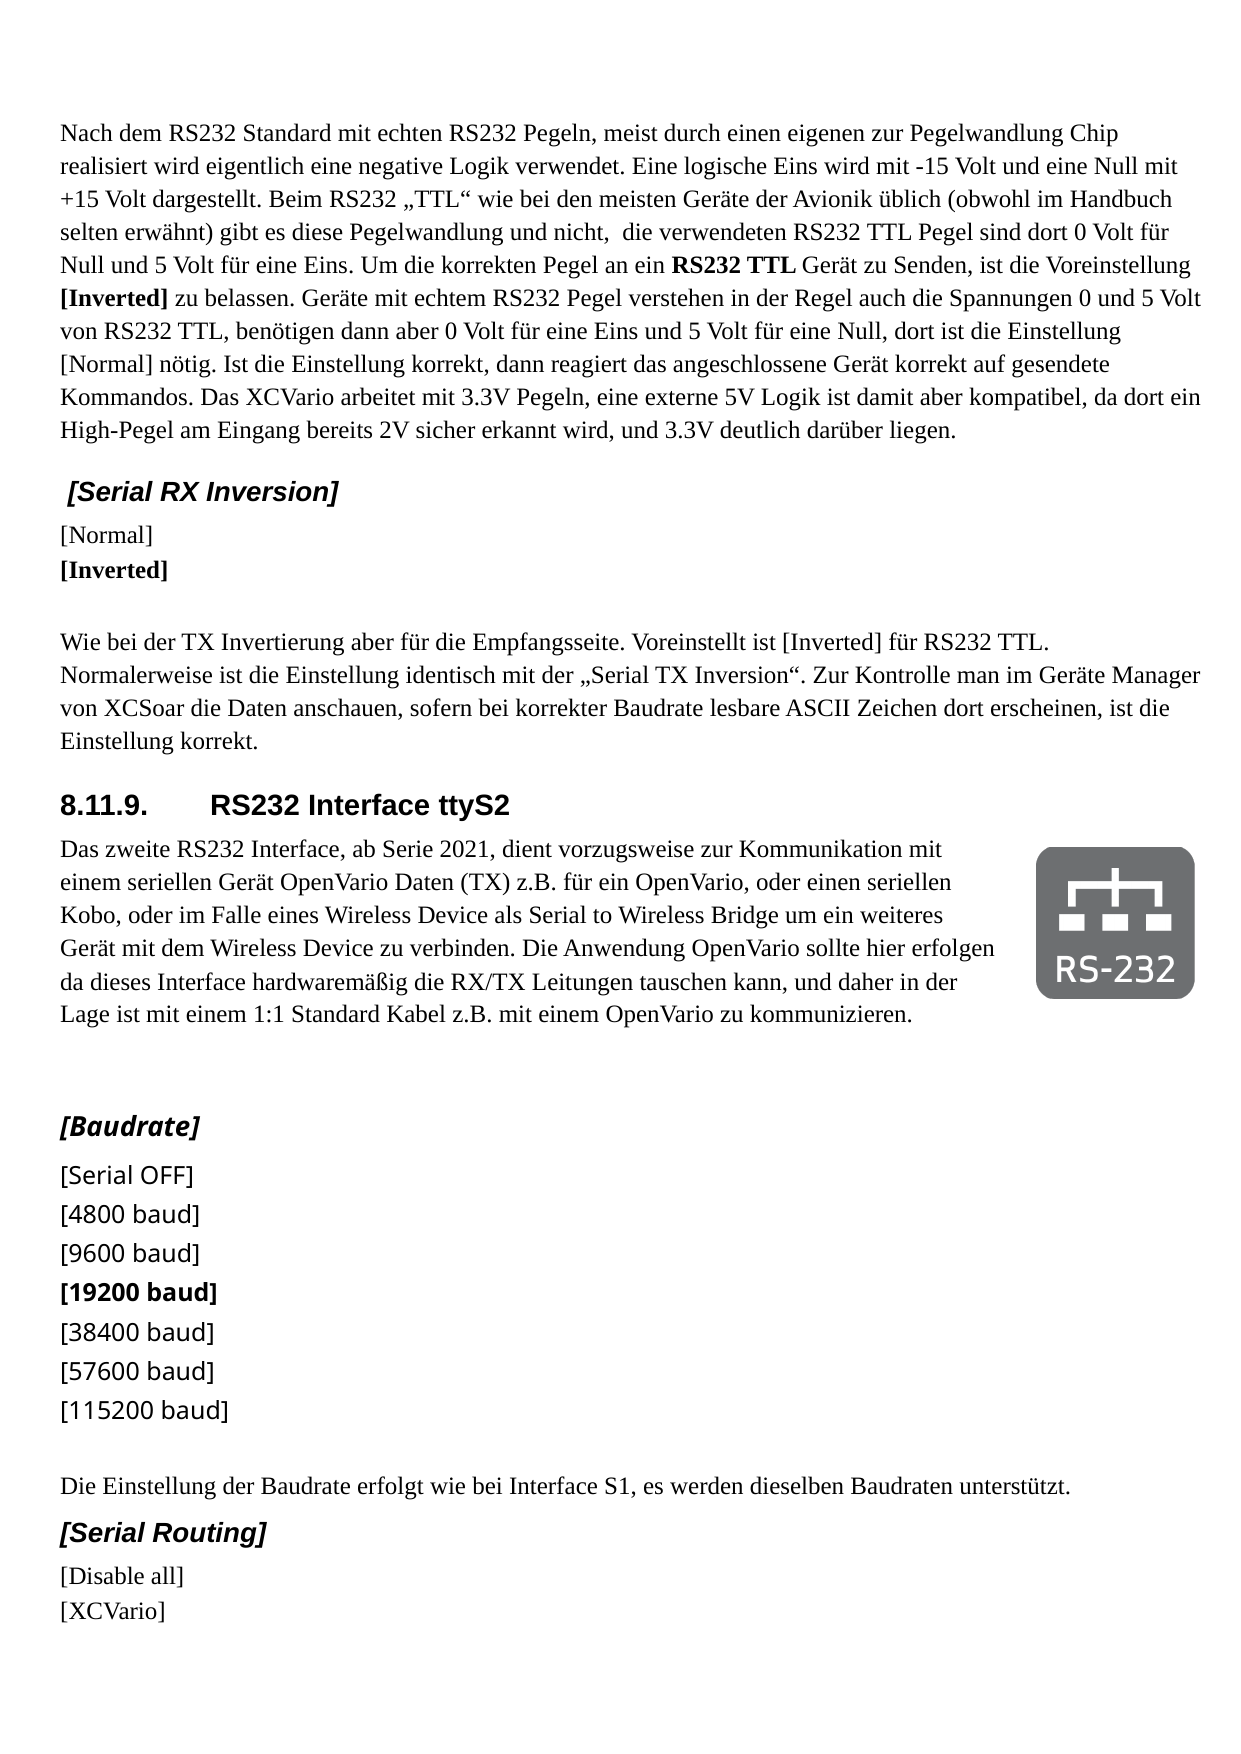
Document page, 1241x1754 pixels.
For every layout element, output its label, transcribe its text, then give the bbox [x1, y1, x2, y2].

text [Normal] [60, 520, 1207, 548]
subtitle [Serial RX Inversion] [60, 475, 1207, 507]
subtitle RS232 Interface ttyS2 [60, 788, 1207, 822]
text Wie bei der TX Invertierung aber für die Empfangsseite. Voreinstellt ist [Inverted] für RS232 TTL. Normalerweise ist die Einstellung identisch mit der „Serial TX Inversion“. Zur Kontrolle man im Geräte Manager von XCSoar die Daten anschauen, sofern bei korrekter Baudrate lesbare ASCII Zeichen dort erscheinen, ist die Einstellung korrekt. [60, 627, 1207, 755]
text [Disable all] [60, 1561, 1207, 1589]
text Das zweite RS232 Interface, ab Serie 2021, dient vorzugsweise zur Kommunikation mit einem seriellen Gerät OpenVario Daten (TX) z.B. für ein OpenVario, oder einen seriellen Kobo, oder im Falle eines Wireless Device als Serial to Wireless Bridge um ein weiteres Gerät mit dem Wireless Device zu verbinden. Die Anwendung OpenVario sollte hier erfolgen da dieses Interface hardwaremäßig die RX/TX Leitungen tauschen kann, und daher in der Lage ist mit einem 1:1 Standard Kabel z.B. mit einem OpenVario zu kommunizieren. [60, 834, 1207, 1028]
text [38400 baud] [60, 1314, 1207, 1348]
text Nach dem RS232 Standard mit echten RS232 Pegeln, meist durch einen eigenen zur Pegelwandlung Chip realisiert wird eigentlich eine negative Logik verwendet. Eine logische Eins wird mit -15 Volt und eine Null mit +15 Volt dargestellt. Beim RS232 „TTL“ wie bei den meisten Geräte der Avionik üblich (obwohl im Handbuch selten erwähnt) gibt es diese Pegelwandlung und nicht, die verwendeten RS232 TTL Pegel sind dort 0 Volt für Null und 5 Volt für eine Eins. Um die korrekten Pegel an ein RS232 TTL Gerät zu Senden, ist die Voreinstellung [Inverted] zu belassen. Geräte mit echtem RS232 Pegel verstehen in der Regel auch die Spannungen 0 und 5 Volt von RS232 TTL, benötigen dann aber 0 Volt für eine Eins und 5 Volt für eine Null, dort ist die Einstellung [Normal] nötig. Ist die Einstellung korrekt, dann reagiert das angeschlossene Gerät korrekt auf gesendete Kommandos. Das XCVario arbeitet mit 3.3V Pegeln, eine externe 5V Logik ist damit aber kompatibel, da dort ein High-Pegel am Eingang bereits 2V sicher erkannt wird, und 3.3V deutlich darüber liegen. [60, 118, 1207, 444]
text [19200 baud] [60, 1275, 1207, 1309]
text [XCVario] [60, 1596, 1207, 1625]
text [Serial OFF] [60, 1157, 1207, 1192]
text Die Einstellung der Baudrate erfolgt wie bei Interface S1, es werden dieselben Baudraten unterstützt. [60, 1471, 1207, 1499]
text [4800 baud] [60, 1197, 1207, 1231]
subtitle [Baudrate] [60, 1107, 1207, 1145]
picture [1030, 847, 1199, 999]
text [57600 baud] [60, 1353, 1207, 1387]
text [9600 baud] [60, 1236, 1207, 1270]
text [115200 baud] [60, 1392, 1207, 1427]
subtitle [Serial Routing] [60, 1516, 1207, 1548]
text [Inverted] [60, 556, 1207, 584]
